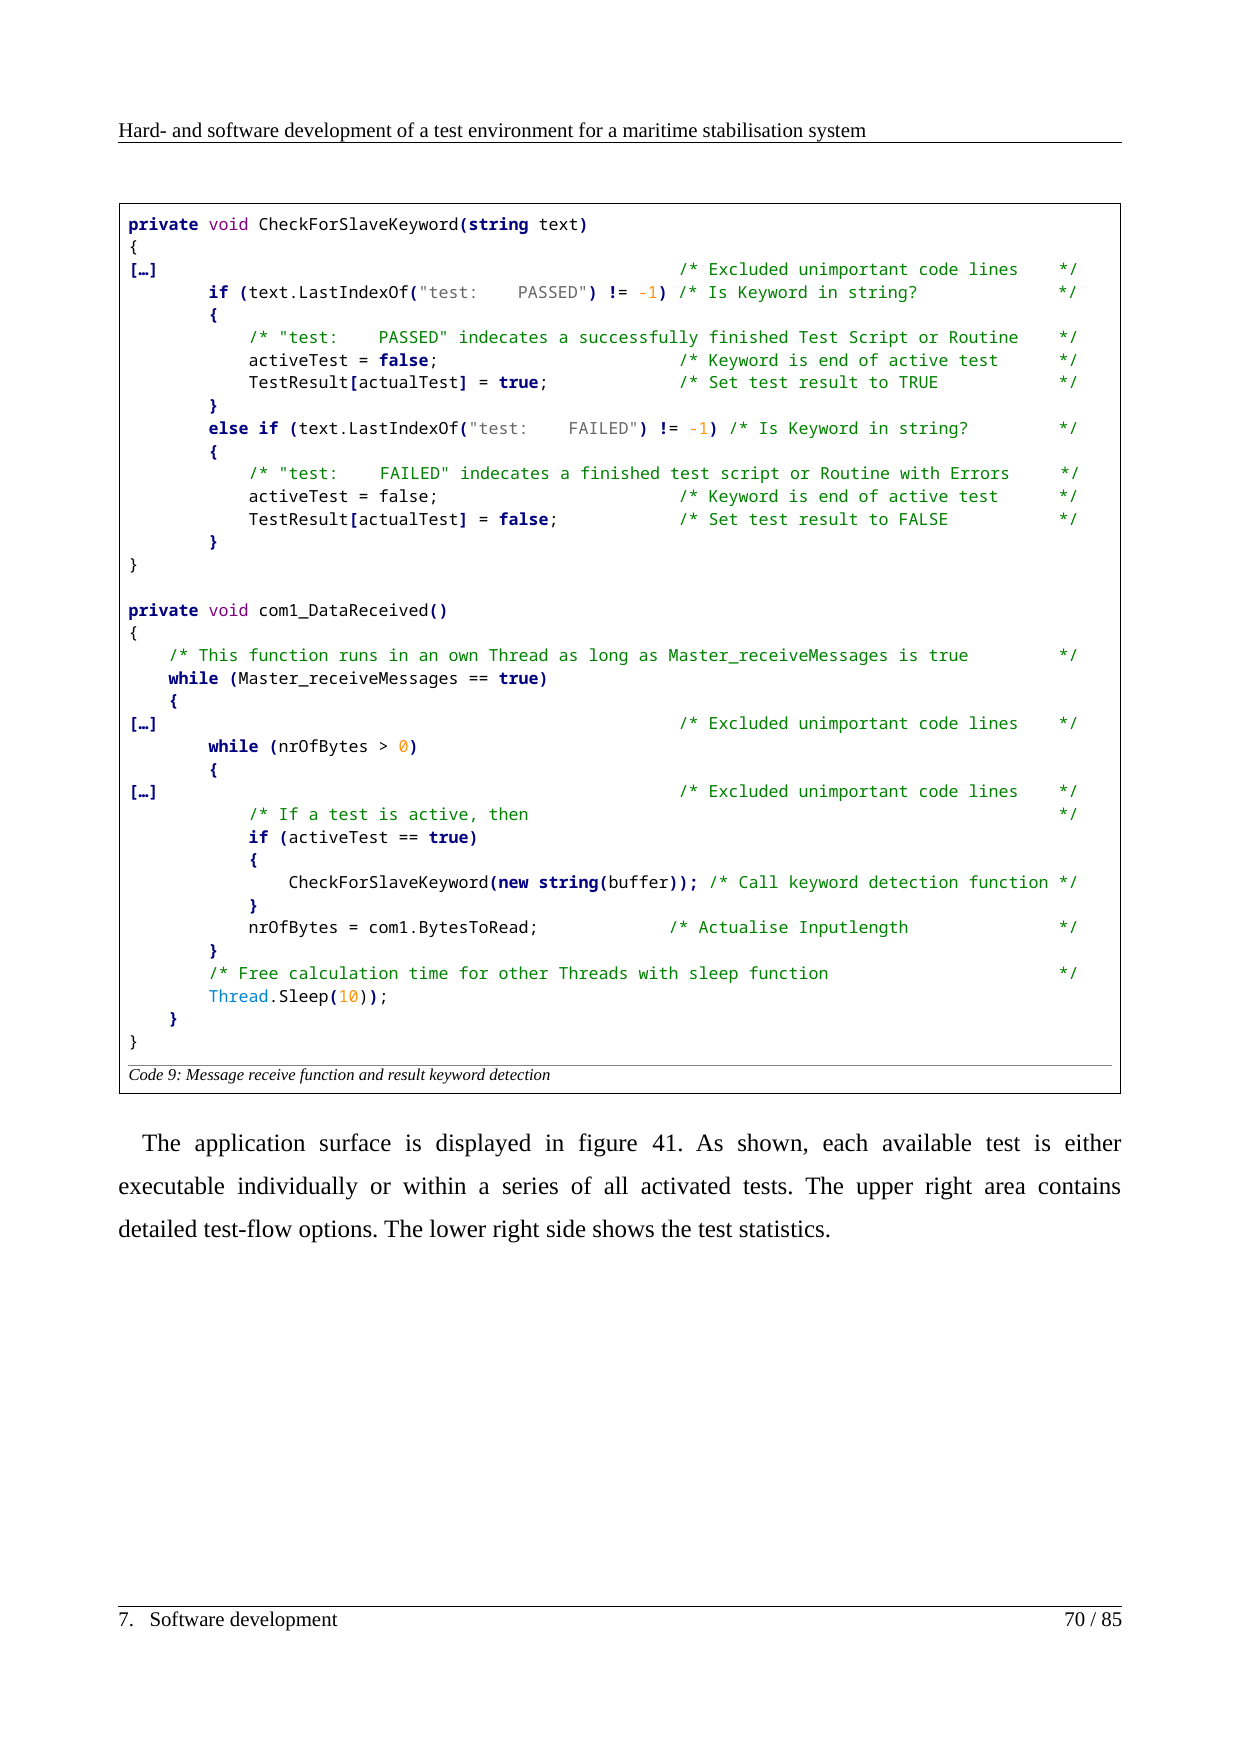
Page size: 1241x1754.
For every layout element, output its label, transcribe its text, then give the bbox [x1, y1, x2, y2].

text } [128, 394, 1112, 417]
text } [128, 1007, 1112, 1030]
text while (nrOfBytes > 0) [128, 734, 1112, 757]
text nrOfBytes = com1.BytesToRead; /* Actualise Inputlength */ [128, 916, 1112, 939]
text while (Master_receiveMessages == true) [128, 666, 1112, 689]
text { [128, 303, 1112, 326]
text […] /* Excluded unimportant code lines */ [128, 780, 1112, 803]
text […] /* Excluded unimportant code lines */ [128, 712, 1112, 734]
text Code 9: Message receive function and result keyword detection [128, 1066, 1112, 1084]
text } [128, 553, 1112, 576]
text /* "test: FAILED" indecates a finished test script or Routine with Errors */ [128, 462, 1112, 485]
text else if (text.LastIndexOf("test: FAILED") != -1) /* Is Keyword in string? */ [128, 417, 1112, 439]
text { [128, 621, 1112, 644]
text […] /* Excluded unimportant code lines */ [128, 258, 1112, 280]
text } [128, 893, 1112, 916]
text The application surface is displayed in figure 41. As shown, each available test is either executable individually or within a series of all activated tests. The upper right area contains detailed test-flow options. The lower right side shows the test statistics. [118, 1128, 1122, 1243]
text /* If a test is active, then */ [128, 803, 1112, 825]
text { [128, 439, 1112, 462]
text TestResult[actualTest] = true; /* Set test result to TRUE */ [128, 371, 1112, 394]
text { [128, 689, 1112, 712]
text CheckForSlaveKeyword(new string(buffer)); /* Call keyword detection function */ [128, 871, 1112, 893]
text /* This function runs in an own Thread as long as Master_receiveMessages is true */ [128, 644, 1112, 666]
text private void CheckForSlaveKeyword(string text) [128, 212, 1112, 235]
text { [128, 235, 1112, 258]
text if (activeTest == true) [128, 825, 1112, 848]
text } [128, 1030, 1112, 1052]
text if (text.LastIndexOf("test: PASSED") != -1) /* Is Keyword in string? */ [128, 280, 1112, 303]
text { [128, 757, 1112, 780]
text activeTest = false; /* Keyword is end of active test */ [128, 485, 1112, 507]
text /* Free calculation time for other Threads with sleep function */ [128, 962, 1112, 984]
text activeTest = false; /* Keyword is end of active test */ [128, 348, 1112, 371]
text /* "test: PASSED" indecates a successfully finished Test Script or Routine */ [128, 326, 1112, 348]
text private void com1_DataReceived() [128, 598, 1112, 621]
text } [128, 939, 1112, 962]
text TestResult[actualTest] = false; /* Set test result to FALSE */ [128, 507, 1112, 530]
text Thread.Sleep(10)); [128, 984, 1112, 1007]
text { [128, 848, 1112, 871]
text } [128, 530, 1112, 553]
